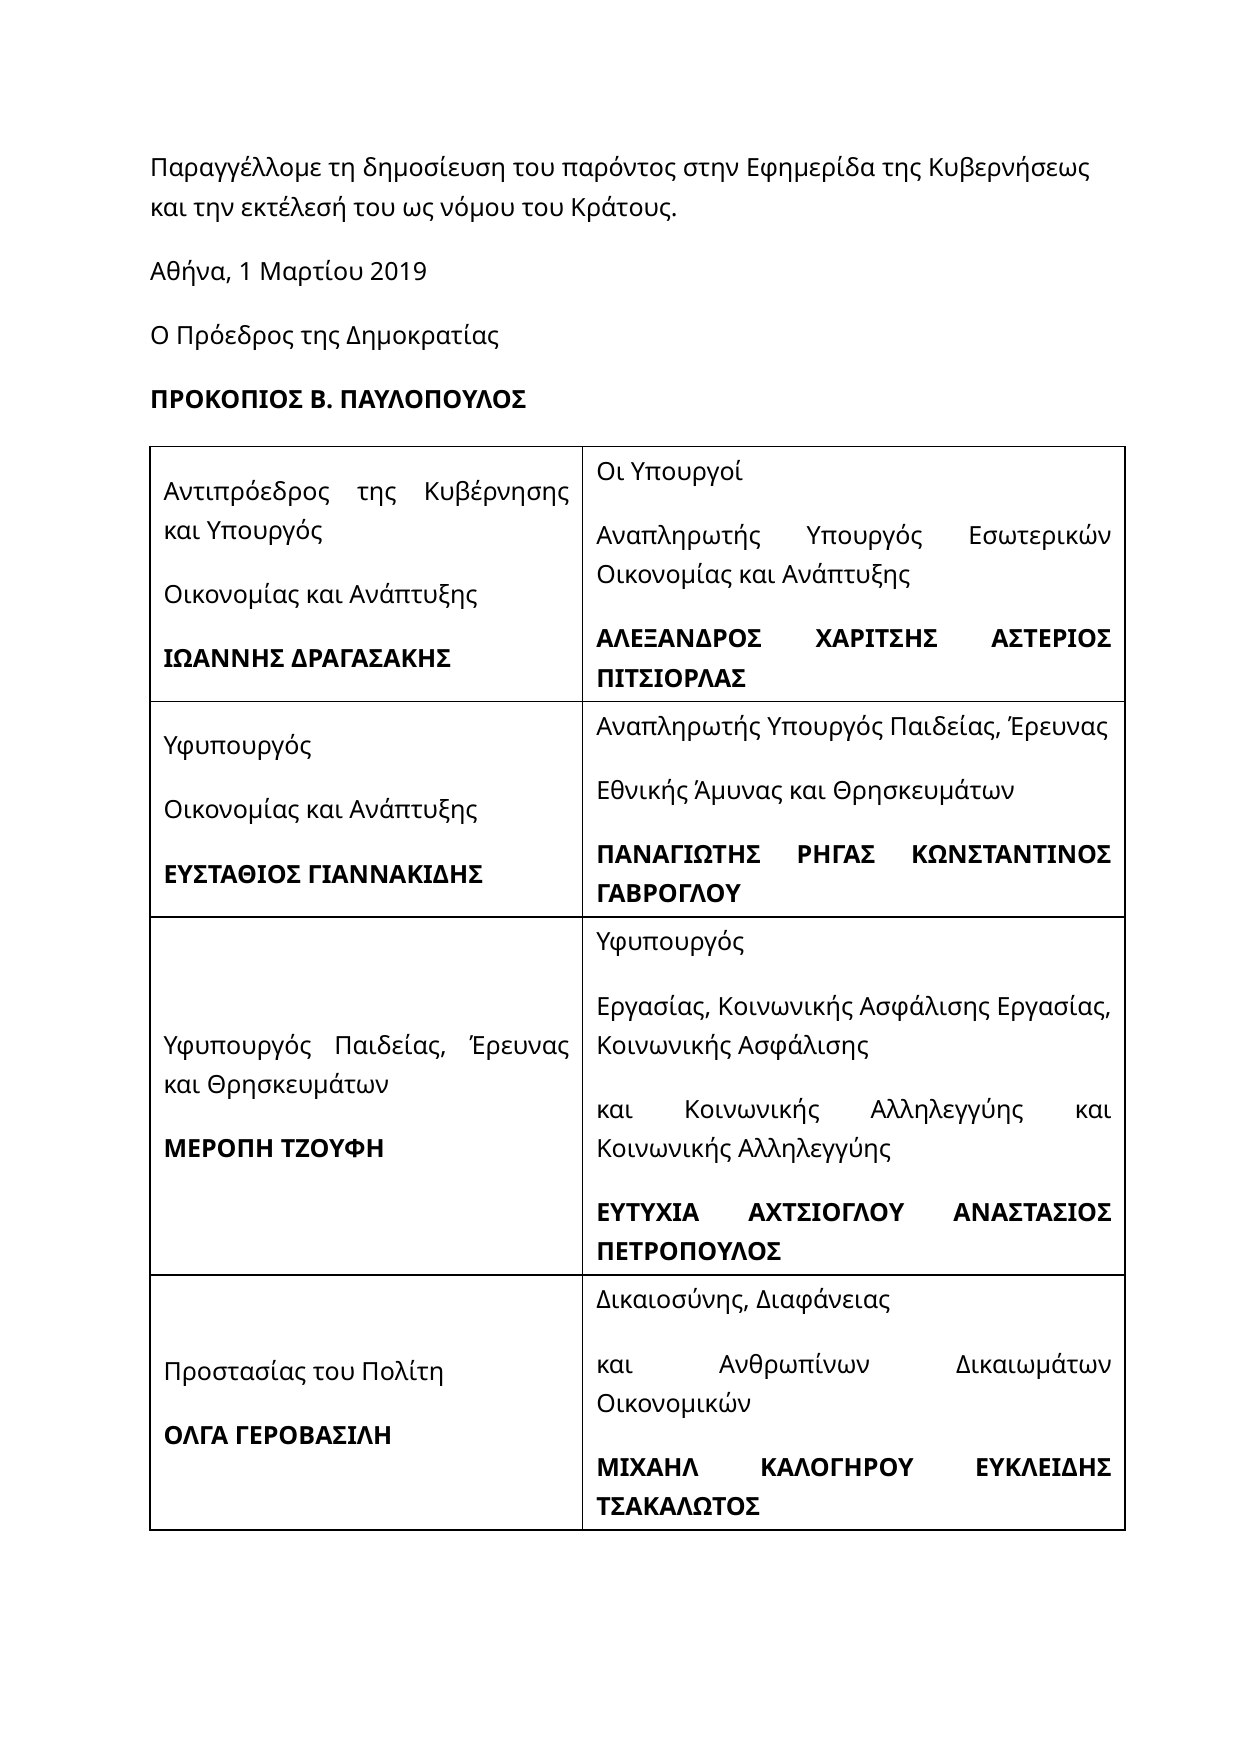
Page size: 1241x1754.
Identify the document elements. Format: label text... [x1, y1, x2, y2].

table_cell Δικαιοσύνης, Διαφάνειας και Ανθρωπίνων Δικαιωμάτων Οικονομικών ΜΙΧΑΗΛ ΚΑΛΟΓΗΡΟΥ ΕΥΚΛΕΙΔΗΣ ΤΣΑΚΑΛΩΤΟΣ [583, 1276, 1124, 1529]
table_cell Υφυπουργός Παιδείας, Έρευνας και Θρησκευμάτων ΜΕΡΟΠΗ ΤΖΟΥΦΗ [151, 918, 582, 1274]
table_cell Υφυπουργός Οικονομίας και Ανάπτυξης ΕΥΣΤΑΘΙΟΣ ΓΙΑΝΝΑΚΙΔΗΣ [151, 702, 582, 916]
text ΠΡΟΚΟΠΙΟΣ Β. ΠΑΥΛΟΠΟΥΛΟΣ [150, 382, 1090, 416]
text Ο Πρόεδρος της Δημοκρατίας [150, 317, 1090, 352]
table_cell Αναπληρωτής Υπουργός Παιδείας, Έρευνας Εθνικής Άμυνας και Θρησκευμάτων ΠΑΝΑΓΙΩΤΗΣ ΡΗΓΑΣ ΚΩΝΣΤΑΝΤΙΝΟΣ ΓΑΒΡΟΓΛΟΥ [583, 702, 1124, 916]
table_cell Υφυπουργός Εργασίας, Κοινωνικής Ασφάλισης Εργασίας, Κοινωνικής Ασφάλισης και Κοινωνικής Αλληλεγγύης και Κοινωνικής Αλληλεγγύης ΕΥΤΥΧΙΑ ΑΧΤΣΙΟΓΛΟΥ ΑΝΑΣΤΑΣΙΟΣ ΠΕΤΡΟΠΟΥΛΟΣ [583, 918, 1124, 1274]
table_cell Προστασίας του Πολίτη ΟΛΓΑ ΓΕΡΟΒΑΣΙΛΗ [151, 1276, 582, 1529]
text Παραγγέλλομε τη δημοσίευση του παρόντος στην Εφημερίδα της Κυβερνήσεως και την εκτέλεσή του ως νόμου του Κράτους. [150, 150, 1090, 223]
text Αθήνα, 1 Μαρτίου 2019 [150, 253, 1090, 287]
table_header Αντιπρόεδρος της Κυβέρνησης και Υπουργός Οικονομίας και Ανάπτυξης ΙΩΑΝΝΗΣ ΔΡΑΓΑΣΑΚΗΣ [151, 447, 582, 701]
table_header Οι Υπουργοί Αναπληρωτής Υπουργός Εσωτερικών Οικονομίας και Ανάπτυξης ΑΛΕΞΑΝΔΡΟΣ ΧΑΡΙΤΣΗΣ ΑΣΤΕΡΙΟΣ ΠΙΤΣΙΟΡΛΑΣ [583, 447, 1124, 701]
